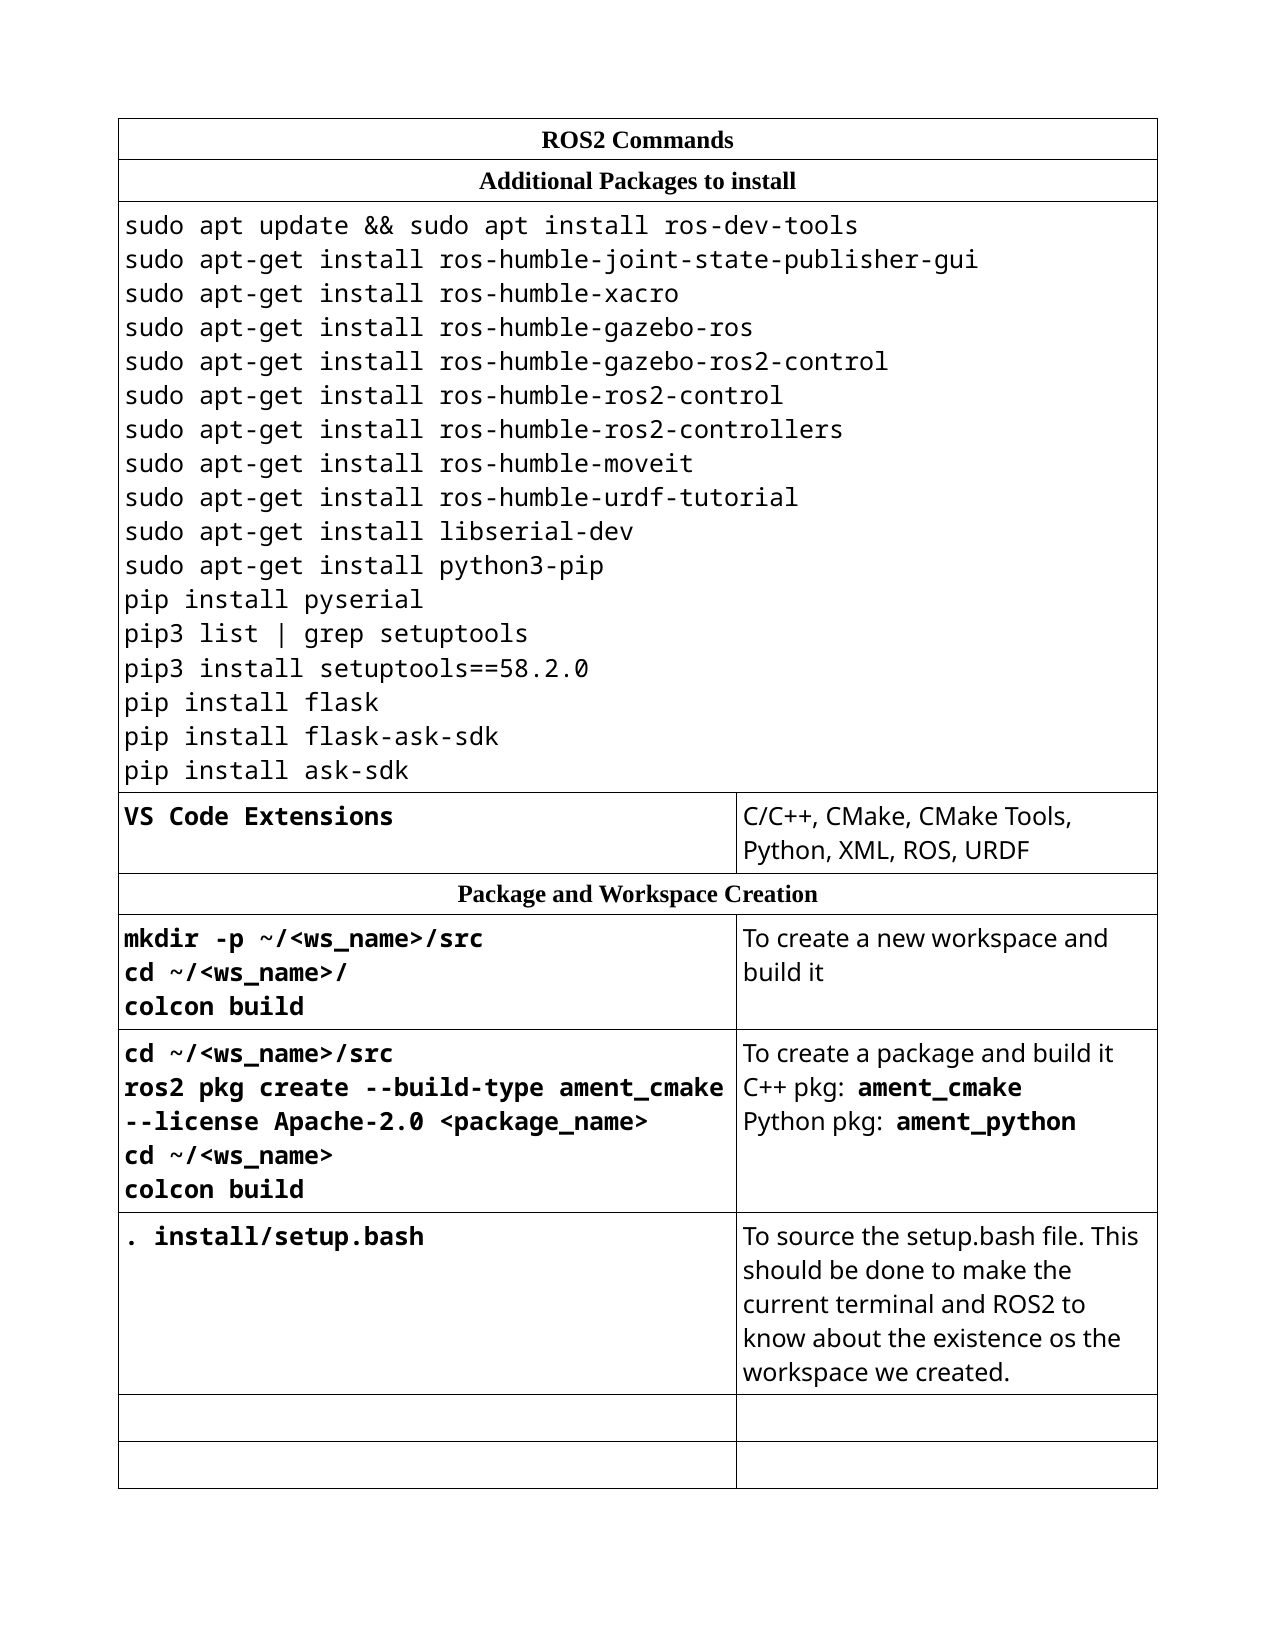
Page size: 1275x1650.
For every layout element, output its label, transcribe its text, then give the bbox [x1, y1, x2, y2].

table_cell C/C++, CMake, CMake Tools, Python, XML, ROS, URDF [737, 793, 1157, 873]
table_cell . install/setup.bash [119, 1213, 736, 1394]
table_cell Package and Workspace Creation [119, 874, 1157, 914]
table_cell [119, 1395, 736, 1441]
table_cell To create a package and build it C++ pkg: ament_cmake Python pkg: ament_python [737, 1030, 1157, 1212]
table_cell VS Code Extensions [119, 793, 736, 873]
table_header ROS2 Commands [119, 119, 1157, 159]
table_cell mkdir -p ~/<ws_name>/src cd ~/<ws_name>/ colcon build [119, 915, 736, 1029]
table_cell Additional Packages to install [119, 160, 1157, 201]
table_cell [737, 1442, 1157, 1487]
table_cell To source the setup.bash file. This should be done to make the current terminal and ROS2 to know about the existence os the workspace we created. [737, 1213, 1157, 1394]
table_cell [737, 1395, 1157, 1441]
table_cell sudo apt update && sudo apt install ros-dev-tools sudo apt-get install ros-humble-joint-state-publisher-gui sudo apt-get install ros-humble-xacro sudo apt-get install ros-humble-gazebo-ros sudo apt-get install ros-humble-gazebo-ros2-control sudo apt-get install ros-humble-ros2-control sudo apt-get install ros-humble-ros2-controllers sudo apt-get install ros-humble-moveit sudo apt-get install ros-humble-urdf-tutorial sudo apt-get install libserial-dev sudo apt-get install python3-pip pip install pyserial pip3 list | grep setuptools pip3 install setuptools==58.2.0 pip install flask pip install flask-ask-sdk pip install ask-sdk [119, 202, 1157, 792]
table_cell To create a new workspace and build it [737, 915, 1157, 1029]
table_cell cd ~/<ws_name>/src ros2 pkg create --build-type ament_cmake --license Apache-2.0 <package_name> cd ~/<ws_name> colcon build [119, 1030, 736, 1212]
table_cell [119, 1442, 736, 1487]
